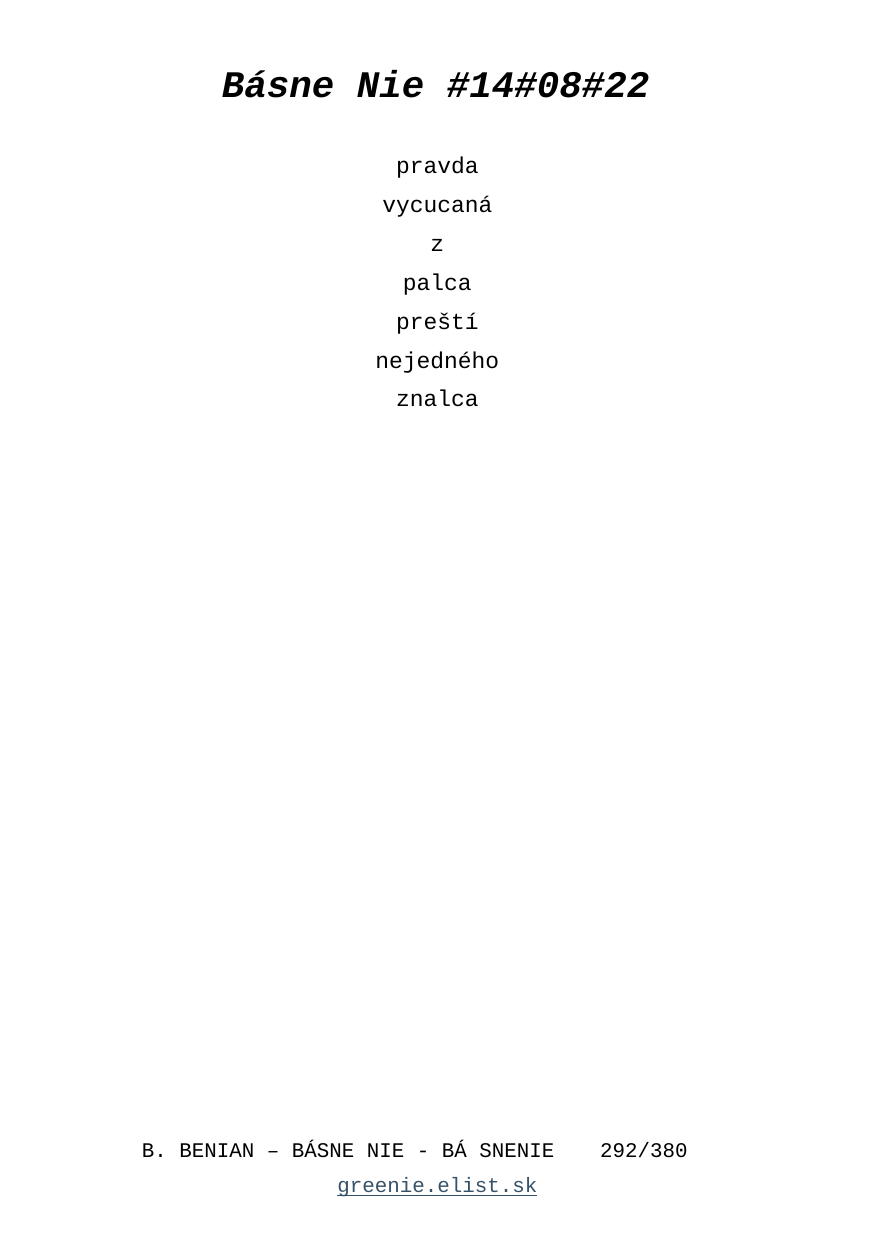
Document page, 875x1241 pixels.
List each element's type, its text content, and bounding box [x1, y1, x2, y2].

subtitle Básne Nie #14#08#22 [41, 66, 833, 109]
text pravda vycucaná z palca preští nejedného znalca [41, 155, 833, 414]
